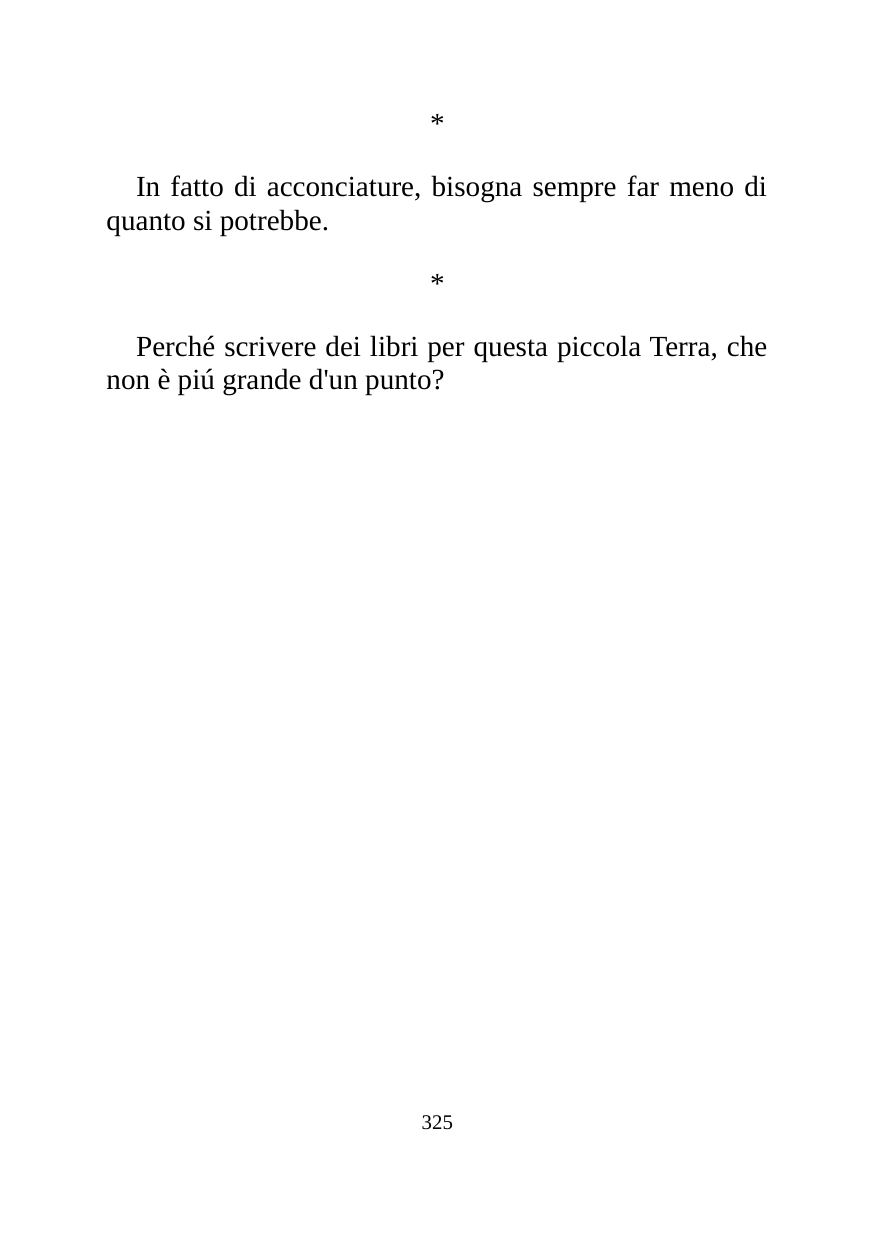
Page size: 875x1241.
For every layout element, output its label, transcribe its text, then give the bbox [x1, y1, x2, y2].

text * [106, 266, 768, 299]
text * [106, 106, 768, 140]
text Perché scrivere dei libri per questa piccola Terra, che non è piú grande d'un punto? [106, 329, 768, 396]
text In fatto di acconciature, bisogna sempre far meno di quanto si potrebbe. [106, 169, 768, 236]
